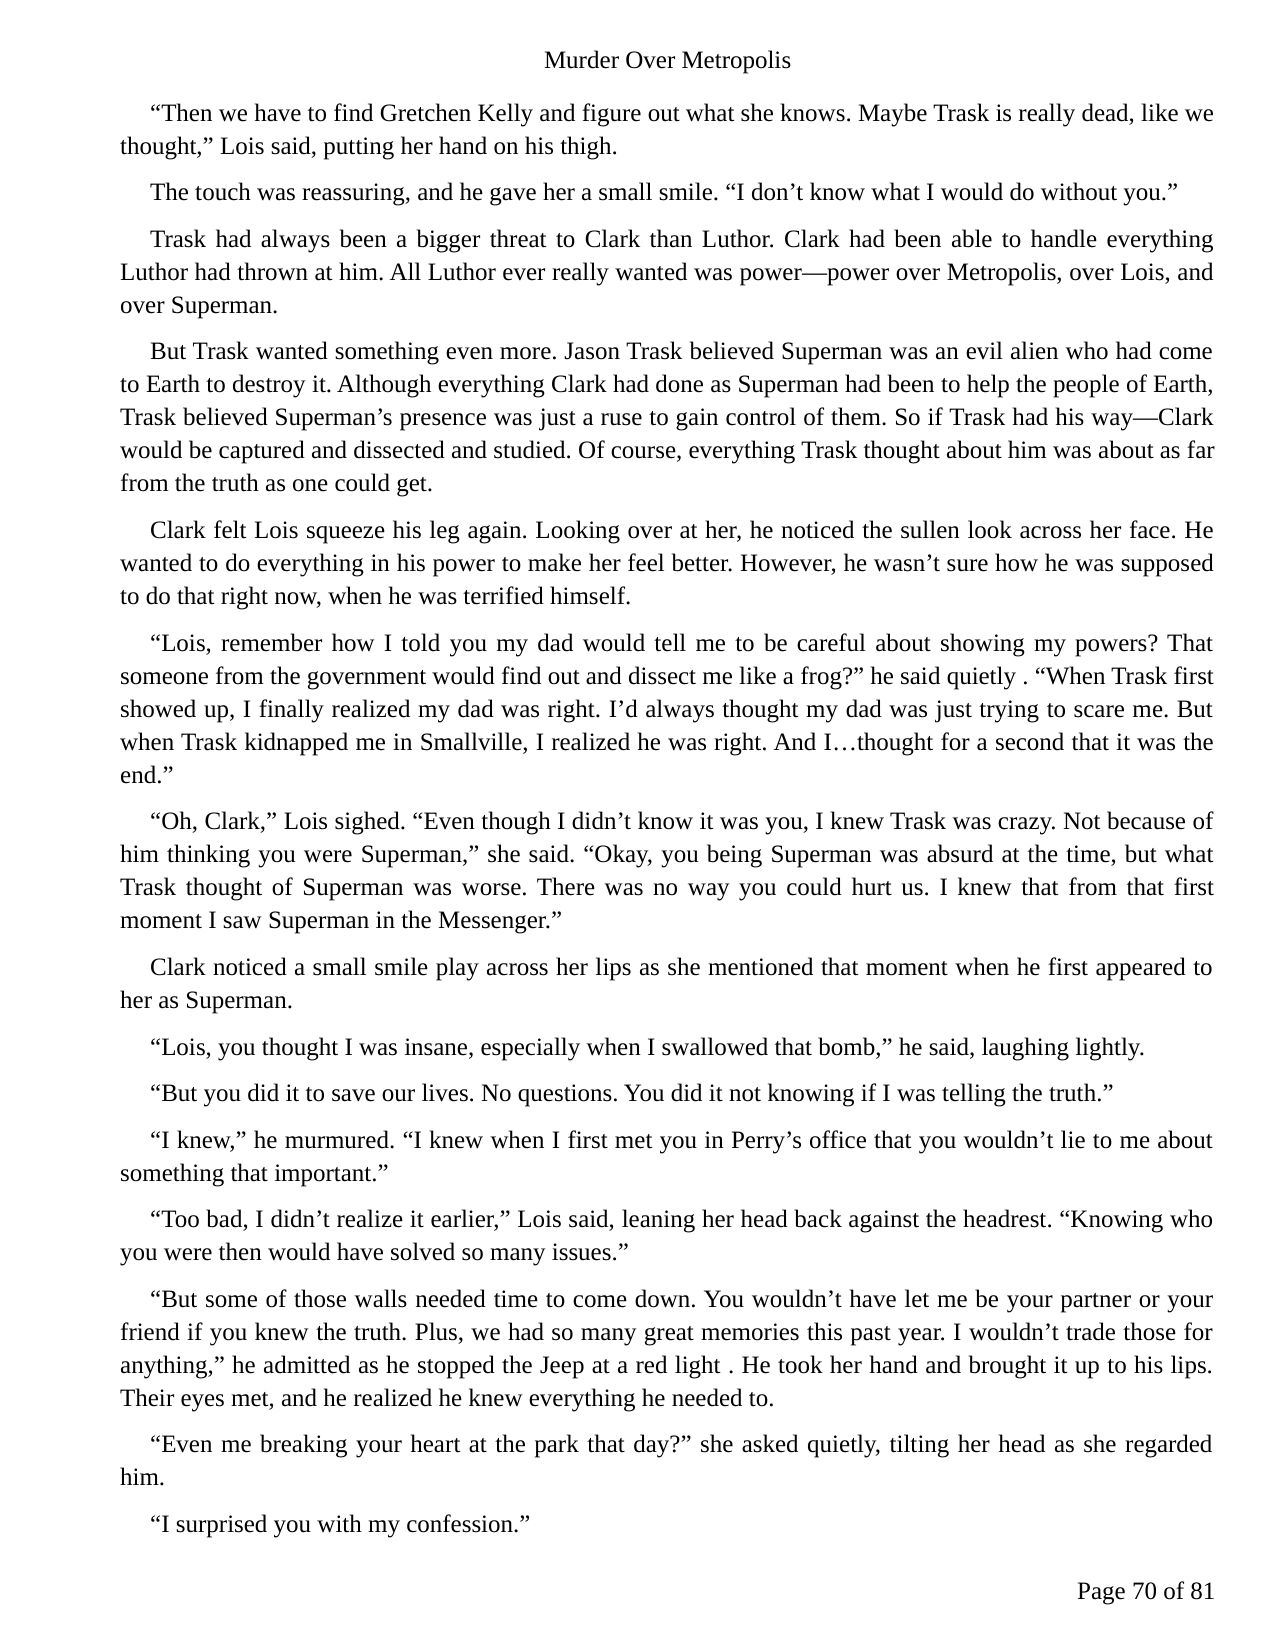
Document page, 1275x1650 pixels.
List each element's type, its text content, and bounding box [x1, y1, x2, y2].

text Trask had always been a bigger threat to Clark than Luthor. Clark had been able to handle everything Luthor had thrown at him. All Luthor ever really wanted was power—power over Metropolis, over Lois, and over Superman. [120, 224, 1215, 319]
text But Trask wanted something even more. Jason Trask believed Superman was an evil alien who had come to Earth to destroy it. Although everything Clark had done as Superman had been to help the people of Earth, Trask believed Superman’s presence was just a ruse to gain control of them. So if Trask had his way—Clark would be captured and dissected and studied. Of course, everything Trask thought about him was about as far from the truth as one could get. [120, 336, 1215, 497]
text “I surprised you with my confession.” [120, 1509, 1215, 1538]
text “Then we have to find Gretchen Kelly and figure out what she knows. Maybe Trask is really dead, like we thought,” Lois said, putting her hand on his thigh. [120, 98, 1215, 159]
text “Lois, you thought I was insane, especially when I swallowed that bomb,” he said, laughing lightly. [120, 1032, 1215, 1060]
text “Too bad, I didn’t realize it earlier,” Lois said, leaning her head back against the headrest. “Knowing who you were then would have solved so many issues.” [120, 1204, 1215, 1266]
text Clark noticed a small smile play across her lips as she mentioned that moment when he first appeared to her as Superman. [120, 952, 1215, 1014]
text The touch was reassuring, and he gave her a small smile. “I don’t know what I would do without you.” [120, 177, 1215, 206]
text Clark felt Lois squeeze his leg again. Looking over at her, he noticed the sullen look across her face. He wanted to do everything in his power to make her feel better. However, he wasn’t sure how he was supposed to do that right now, when he was terrified himself. [120, 515, 1215, 610]
text “But some of those walls needed time to come down. You wouldn’t have let me be your partner or your friend if you knew the truth. Plus, we had so many great memories this past year. I wouldn’t trade those for anything,” he admitted as he stopped the Jeep at a red light . He took her hand and brought it up to his lips. Their eyes met, and he realized he knew everything he needed to. [120, 1284, 1215, 1412]
text “Even me breaking your heart at the park that day?” she asked quietly, tilting her head as she regarded him. [120, 1429, 1215, 1491]
text “Oh, Clark,” Lois sighed. “Even though I didn’t know it was you, I knew Trask was crazy. Not because of him thinking you were Superman,” she said. “Okay, you being Superman was absurd at the time, but what Trask thought of Superman was worse. There was no way you could hurt us. I knew that from that first moment I saw Superman in the Messenger.” [120, 806, 1215, 934]
text “Lois, remember how I told you my dad would tell me to be careful about showing my powers? That someone from the government would find out and dissect me like a frog?” he said quietly . “When Trask first showed up, I finally realized my dad was right. I’d always thought my dad was just trying to scare me. But when Trask kidnapped me in Smallville, I realized he was right. And I…thought for a second that it was the end.” [120, 628, 1215, 788]
text “But you did it to save our lives. No questions. You did it not knowing if I was telling the truth.” [120, 1078, 1215, 1107]
text “I knew,” he murmured. “I knew when I first met you in Perry’s office that you wouldn’t lie to me about something that important.” [120, 1125, 1215, 1186]
